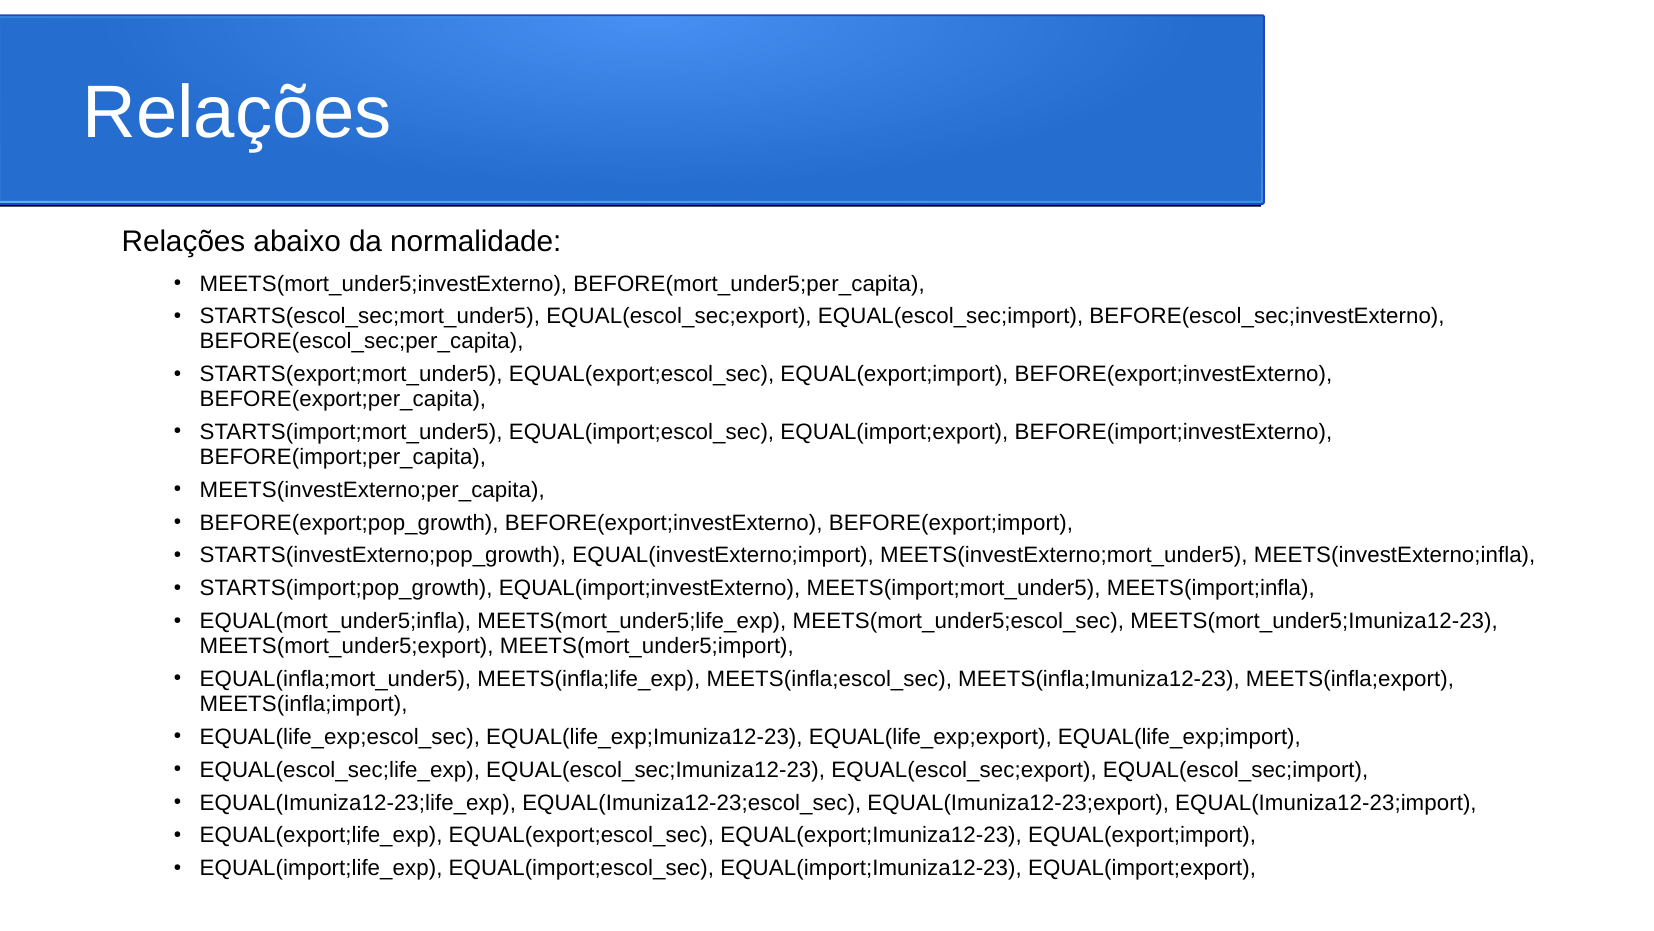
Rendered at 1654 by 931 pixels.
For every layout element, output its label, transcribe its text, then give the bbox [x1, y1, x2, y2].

title Relações [82, 35, 1235, 189]
list Relações abaixo da normalidade: MEETS(mort_under5;investExterno), BEFORE(mort_under5;per_capita), STARTS(escol_sec;mort_under5), EQUAL(escol_sec;export), EQUAL(escol_sec;import), BEFORE(escol_sec;investExterno), BEFORE(escol_sec;per_capita), STARTS(export;mort_under5), EQUAL(export;escol_sec), EQUAL(export;import), BEFORE(export;investExterno), BEFORE(export;per_capita), STARTS(import;mort_under5), EQUAL(import;escol_sec), EQUAL(import;export), BEFORE(import;investExterno), BEFORE(import;per_capita), MEETS(investExterno;per_capita), BEFORE(export;pop_growth), BEFORE(export;investExterno), BEFORE(export;import), STARTS(investExterno;pop_growth), EQUAL(investExterno;import), MEETS(investExterno;mort_under5), MEETS(investExterno;infla), STARTS(import;pop_growth), EQUAL(import;investExterno), MEETS(import;mort_under5), MEETS(import;infla), EQUAL(mort_under5;infla), MEETS(mort_under5;life_exp), MEETS(mort_under5;escol_sec), MEETS(mort_under5;Imuniza12-23), MEETS(mort_under5;export), MEETS(mort_under5;import), EQUAL(infla;mort_under5), MEETS(infla;life_exp), MEETS(infla;escol_sec), MEETS(infla;Imuniza12-23), MEETS(infla;export), MEETS(infla;import), EQUAL(life_exp;escol_sec), EQUAL(life_exp;Imuniza12-23), EQUAL(life_exp;export), EQUAL(life_exp;import), EQUAL(escol_sec;life_exp), EQUAL(escol_sec;Imuniza12-23), EQUAL(escol_sec;export), EQUAL(escol_sec;import), EQUAL(Imuniza12-23;life_exp), EQUAL(Imuniza12-23;escol_sec), EQUAL(Imuniza12-23;export), EQUAL(Imuniza12-23;import), EQUAL(export;life_exp), EQUAL(export;escol_sec), EQUAL(export;Imuniza12-23), EQUAL(export;import), EQUAL(import;life_exp), EQUAL(import;escol_sec), EQUAL(import;Imuniza12-23), EQUAL(import;export), [82, 224, 1571, 898]
